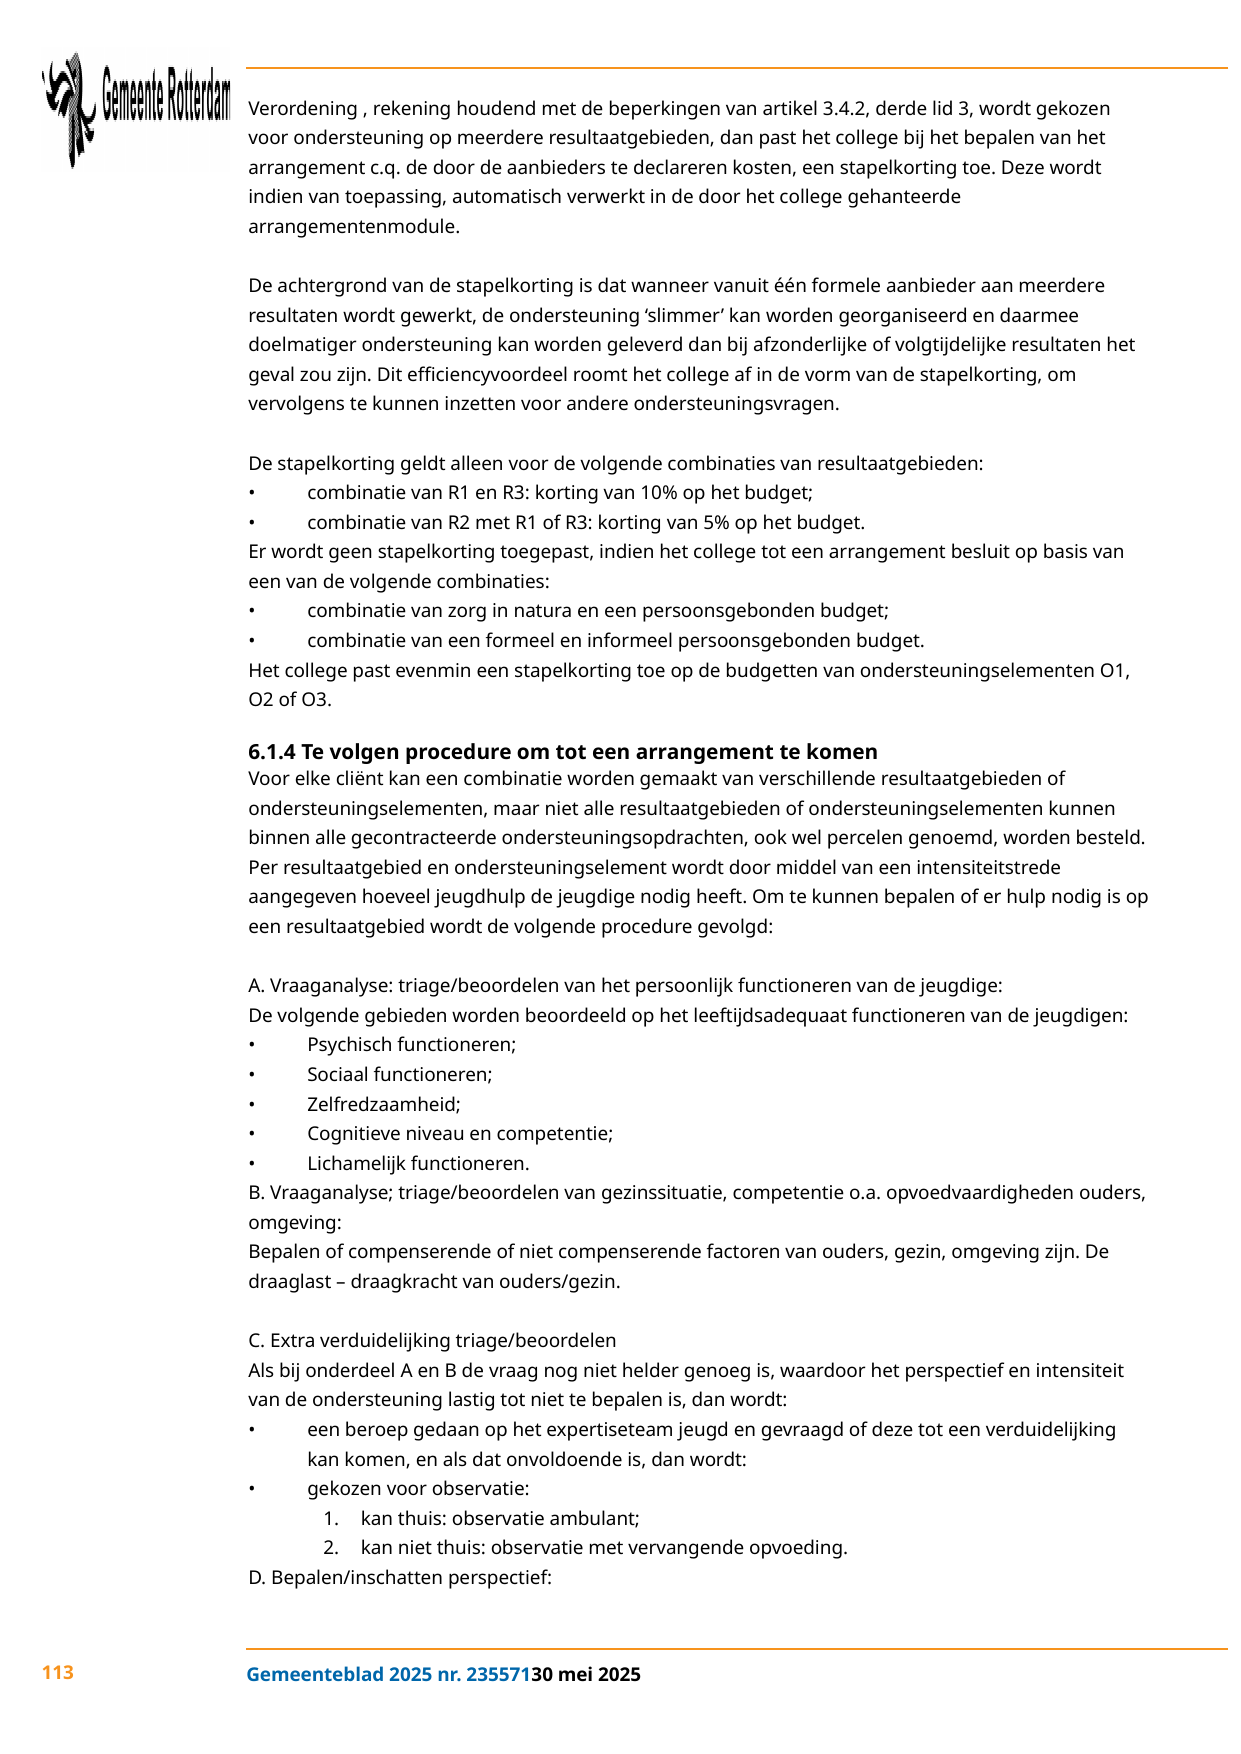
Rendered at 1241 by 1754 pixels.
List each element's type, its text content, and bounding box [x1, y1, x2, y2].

text De volgende gebieden worden beoordeeld op het leeftijdsadequaat functioneren van de jeugdigen: [248, 1002, 1152, 1028]
list Sociaal functioneren; [248, 1061, 1152, 1087]
list combinatie van R2 met R1 of R3: korting van 5% op het budget. [248, 509, 1152, 535]
text Het college past evenmin een stapelkorting toe op de budgetten van ondersteuningselementen O1, O2 of O3. [248, 657, 1152, 712]
list Zelfredzaamheid; [248, 1091, 1152, 1116]
text B. Vraaganalyse; triage/beoordelen van gezinssituatie, competentie o.a. opvoedvaardigheden ouders, omgeving: [248, 1179, 1152, 1235]
text Voor elke cliënt kan een combinatie worden gemaakt van verschillende resultaatgebieden of ondersteuningselementen, maar niet alle resultaatgebieden of ondersteuningselementen kunnen binnen alle gecontracteerde ondersteuningsopdrachten, ook wel percelen genoemd, worden besteld. Per resultaatgebied en ondersteuningselement wordt door middel van een intensiteitstrede aangegeven hoeveel jeugdhulp de jeugdige nodig heeft. Om te kunnen bepalen of er hulp nodig is op een resultaatgebied wordt de volgende procedure gevolgd: [248, 765, 1152, 939]
text 6.1.4 Te volgen procedure om tot een arrangement te komen [248, 737, 1152, 765]
text Verordening , rekening houdend met de beperkingen van artikel 3.4.2, derde lid 3, wordt gekozen voor ondersteuning op meerdere resultaatgebieden, dan past het college bij het bepalen van het arrangement c.q. de door de aanbieders te declareren kosten, een stapelkorting toe. Deze wordt indien van toepassing, automatisch verwerkt in de door het college gehanteerde arrangementenmodule. [248, 95, 1152, 239]
list kan thuis: observatie ambulant; [323, 1505, 1152, 1531]
list combinatie van een formeel en informeel persoonsgebonden budget. [248, 627, 1152, 653]
text De achtergrond van de stapelkorting is dat wanneer vanuit één formele aanbieder aan meerdere resultaten wordt gewerkt, de ondersteuning ‘slimmer’ kan worden georganiseerd en daarmee doelmatiger ondersteuning kan worden geleverd dan bij afzonderlijke of volgtijdelijke resultaten het geval zou zijn. Dit efficiencyvoordeel roomt het college af in de vorm van de stapelkorting, om vervolgens te kunnen inzetten voor andere ondersteuningsvragen. [248, 272, 1152, 416]
text Er wordt geen stapelkorting toegepast, indien het college tot een arrangement besluit op basis van een van de volgende combinaties: [248, 538, 1152, 594]
text C. Extra verduidelijking triage/beoordelen [248, 1327, 1152, 1353]
text De stapelkorting geldt alleen voor de volgende combinaties van resultaatgebieden: [248, 450, 1152, 476]
text Bepalen of compenserende of niet compenserende factoren van ouders, gezin, omgeving zijn. De draaglast – draagkracht van ouders/gezin. [248, 1239, 1152, 1294]
list Cognitieve niveau en competentie; [248, 1120, 1152, 1146]
list gekozen voor observatie: [248, 1475, 1152, 1501]
list combinatie van R1 en R3: korting van 10% op het budget; [248, 479, 1152, 505]
list kan niet thuis: observatie met vervangende opvoeding. [323, 1534, 1152, 1560]
text A. Vraaganalyse: triage/beoordelen van het persoonlijk functioneren van de jeugdige: [248, 972, 1152, 998]
text D. Bepalen/inschatten perspectief: [248, 1564, 1152, 1590]
list Psychisch functioneren; [248, 1032, 1152, 1057]
text Als bij onderdeel A en B de vraag nog niet helder genoeg is, waardoor het perspectief en intensiteit van de ondersteuning lastig tot niet te bepalen is, dan wordt: [248, 1357, 1152, 1412]
list combinatie van zorg in natura en een persoonsgebonden budget; [248, 598, 1152, 623]
list een beroep gedaan op het expertiseteam jeugd en gevraagd of deze tot een verduidelijking kan komen, en als dat onvoldoende is, dan wordt: [248, 1416, 1152, 1471]
list Lichamelijk functioneren. [248, 1150, 1152, 1176]
picture [41, 47, 231, 172]
